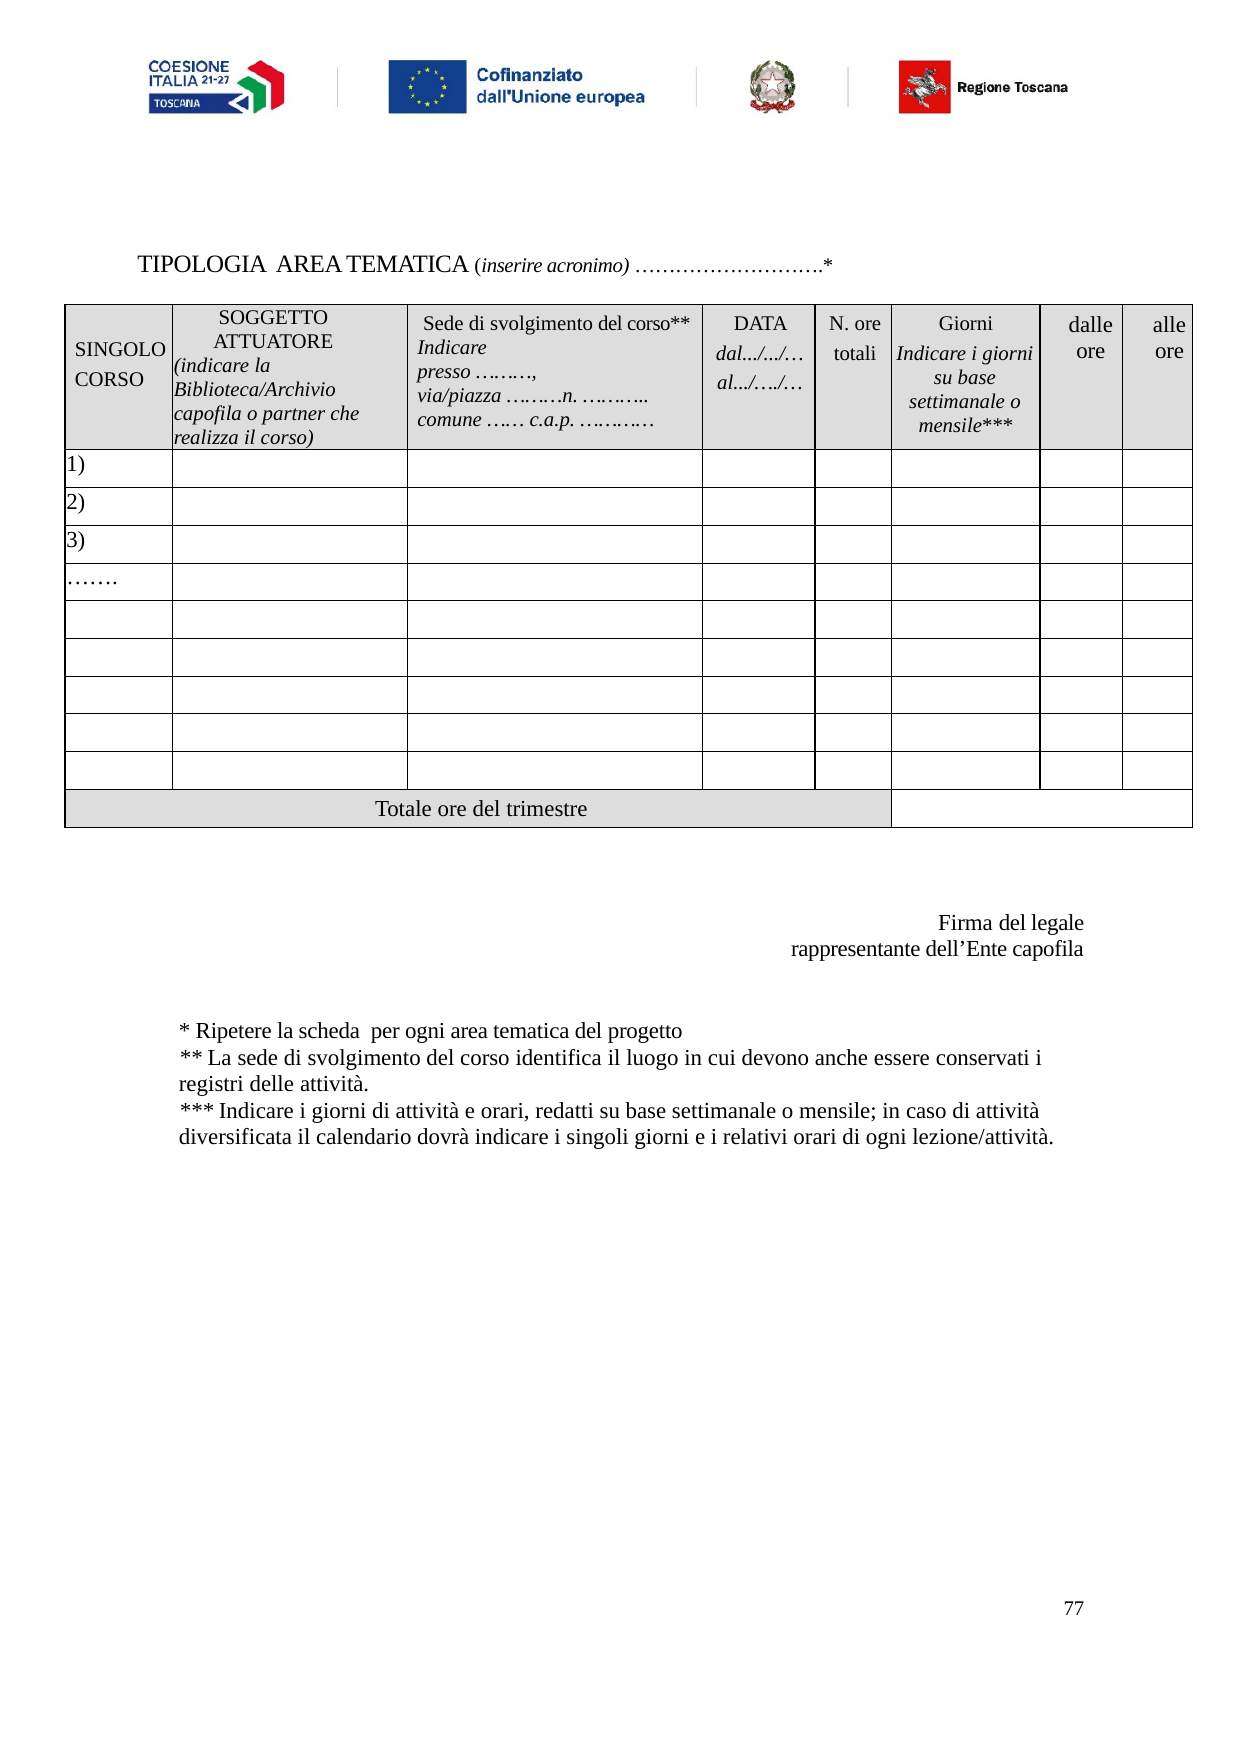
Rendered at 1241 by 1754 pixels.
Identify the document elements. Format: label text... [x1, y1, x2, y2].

table_cell [703, 639, 814, 676]
table_cell [66, 677, 172, 713]
table_cell [892, 450, 1039, 487]
table_cell [173, 450, 407, 487]
table_cell Totale ore del trimestre [66, 790, 891, 827]
table_cell [703, 714, 814, 751]
table_cell [816, 752, 891, 789]
text ** La sede di svolgimento del corso identifica il luogo in cui devono anche essere conservati i registri delle attività. [179, 1044, 1084, 1097]
table_cell [703, 526, 814, 562]
table_cell [892, 639, 1039, 676]
table_cell [66, 639, 172, 676]
table_cell 2) [66, 488, 172, 524]
table_cell [1041, 526, 1122, 562]
table_cell [408, 714, 702, 751]
table_header alle ore [1123, 305, 1192, 449]
table_cell [816, 450, 891, 487]
table_cell [816, 526, 891, 562]
table_cell [66, 601, 172, 638]
table_cell [892, 677, 1039, 713]
table_cell 1) [66, 450, 172, 487]
table_cell [816, 601, 891, 638]
table_cell [408, 526, 702, 562]
table_cell [816, 488, 891, 524]
table_cell [892, 564, 1039, 600]
picture [104, 37, 1109, 137]
table_cell [173, 564, 407, 600]
table_cell [703, 677, 814, 713]
table_cell [408, 564, 702, 600]
table_header dalle ore [1041, 305, 1122, 449]
table_cell [1041, 450, 1122, 487]
table_cell [408, 601, 702, 638]
text TIPOLOGIA AREA TEMATICA (inserire acronimo) ……………………….* [137, 251, 1084, 278]
table_header DATA dal.../.../… al.../…./… [703, 305, 814, 449]
text Firma del legale rappresentante dell’Ente capofila [179, 909, 1084, 962]
table_cell [703, 564, 814, 600]
table_cell [703, 488, 814, 524]
table_cell [1041, 714, 1122, 751]
table_cell [703, 450, 814, 487]
table_cell [1123, 564, 1192, 600]
table_cell [1123, 677, 1192, 713]
table_cell [1041, 677, 1122, 713]
table_cell [1123, 601, 1192, 638]
table_cell [1123, 639, 1192, 676]
table_header Giorni Indicare i giorni su base settimanale o mensile*** [892, 305, 1039, 449]
table_header SINGOLO CORSO [66, 305, 172, 449]
table_cell [408, 639, 702, 676]
table_cell [703, 752, 814, 789]
table_cell [408, 488, 702, 524]
table_cell [173, 601, 407, 638]
text * Ripetere la scheda per ogni area tematica del progetto [179, 1017, 1084, 1044]
table_cell [1041, 601, 1122, 638]
table_cell [816, 639, 891, 676]
table_cell [1123, 488, 1192, 524]
table_cell [1123, 526, 1192, 562]
table_header N. ore totali [816, 305, 891, 449]
table_cell [816, 714, 891, 751]
table_cell 3) [66, 526, 172, 562]
table_cell [892, 526, 1039, 562]
table_header Sede di svolgimento del corso** Indicare presso ………, via/piazza ………n. ……….. comune …… c.a.p. ………… [408, 305, 702, 449]
table_cell [173, 677, 407, 713]
table_cell [66, 752, 172, 789]
table_cell [1041, 752, 1122, 789]
table_cell [173, 526, 407, 562]
table_cell [1123, 752, 1192, 789]
table_cell [892, 714, 1039, 751]
table_cell [816, 564, 891, 600]
table_cell [892, 488, 1039, 524]
table_cell [66, 714, 172, 751]
table_cell [703, 601, 814, 638]
table_cell [408, 752, 702, 789]
table_cell [892, 601, 1039, 638]
table_header SOGGETTO ATTUATORE (indicare la Biblioteca/Archivio capofila o partner che realizza il corso) [173, 305, 407, 449]
table_cell [408, 677, 702, 713]
table_cell [1041, 639, 1122, 676]
table_cell [408, 450, 702, 487]
table_cell [173, 639, 407, 676]
table_cell [173, 488, 407, 524]
table_cell [1123, 714, 1192, 751]
table_cell [892, 790, 1192, 827]
table_cell [173, 714, 407, 751]
table_cell [816, 677, 891, 713]
table_cell [1041, 564, 1122, 600]
table_cell ……. [66, 564, 172, 600]
table_cell [1123, 450, 1192, 487]
table_cell [892, 752, 1039, 789]
text *** Indicare i giorni di attività e orari, redatti su base settimanale o mensile; in caso di attività diversificata il calendario dovrà indicare i singoli giorni e i relativi orari di ogni lezione/attività. [179, 1097, 1084, 1149]
table_cell [1041, 488, 1122, 524]
table_cell [173, 752, 407, 789]
